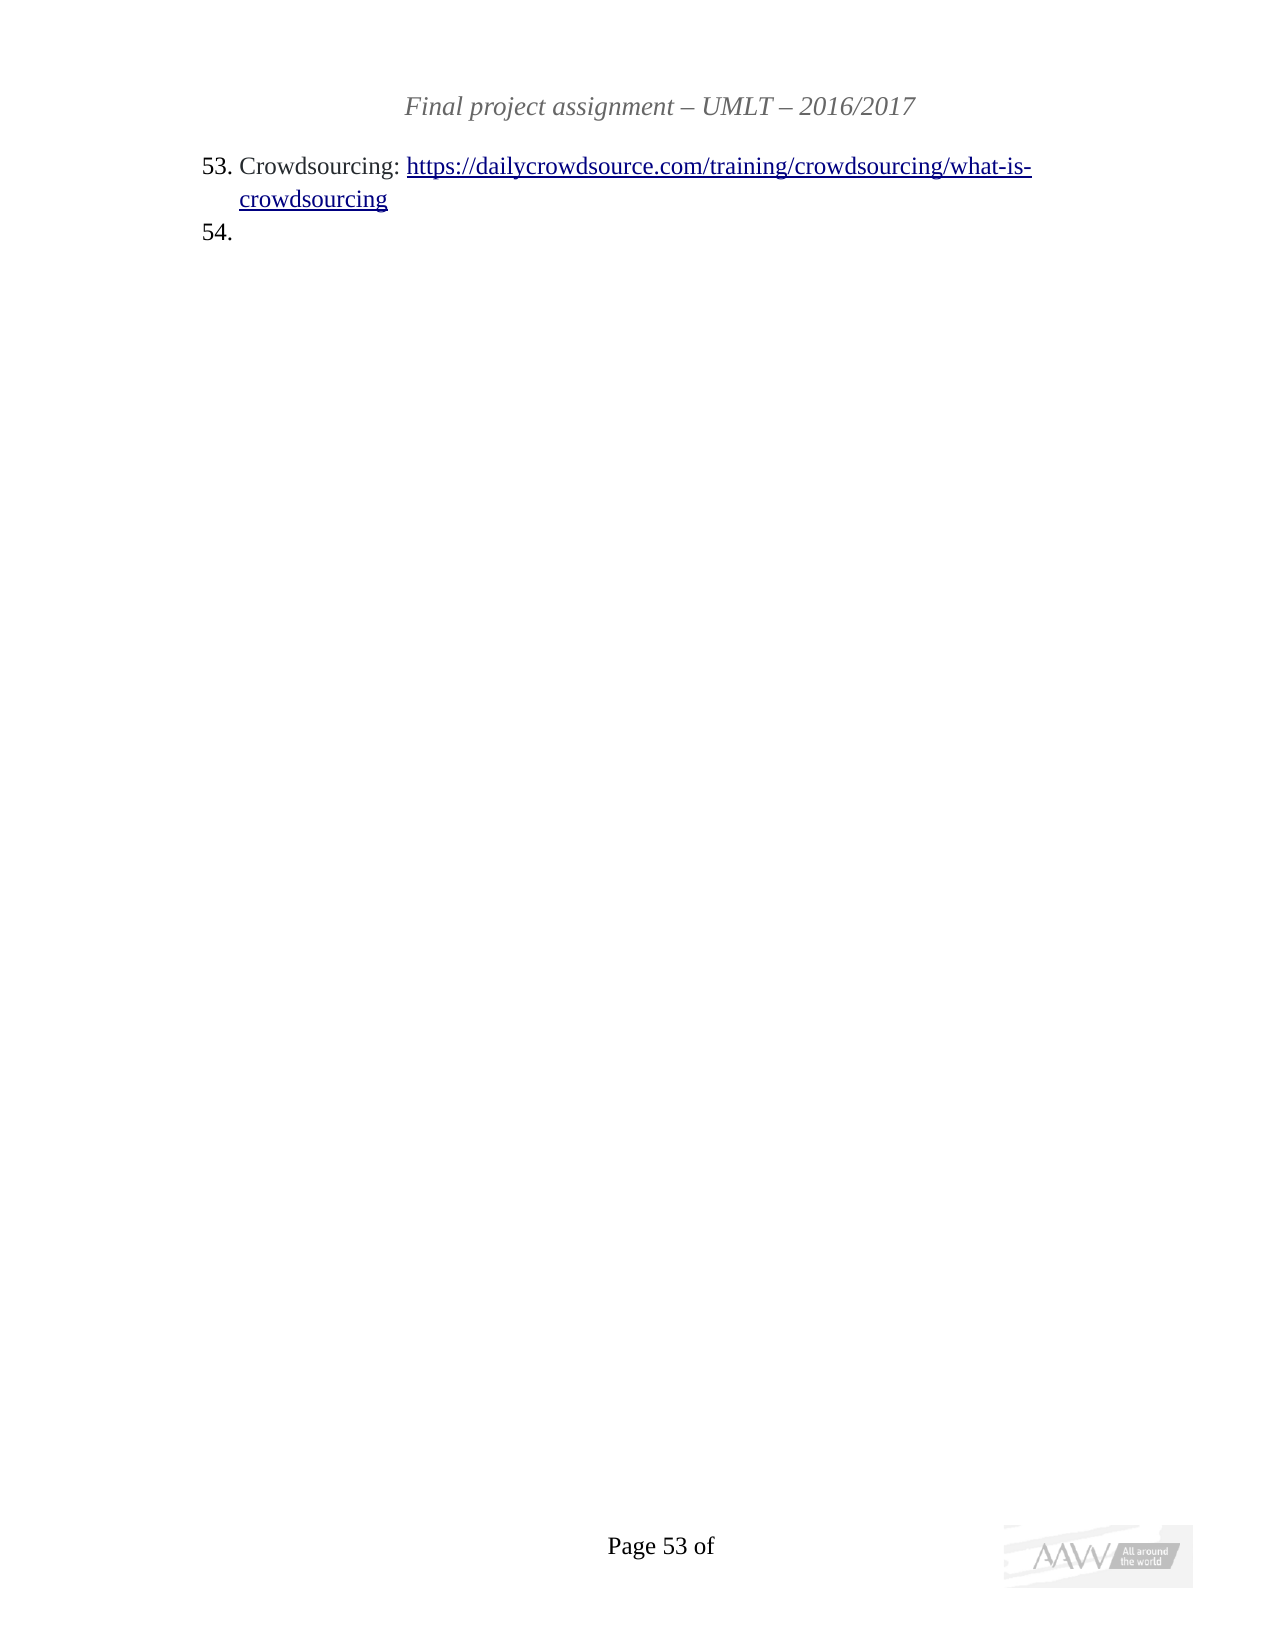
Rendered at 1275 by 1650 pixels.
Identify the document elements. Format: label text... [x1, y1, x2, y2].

picture [1003, 1525, 1193, 1588]
list Crowdsourcing: https://dailycrowdsource.com/training/crowdsourcing/what-is-crowdsourcing [202, 151, 1158, 213]
